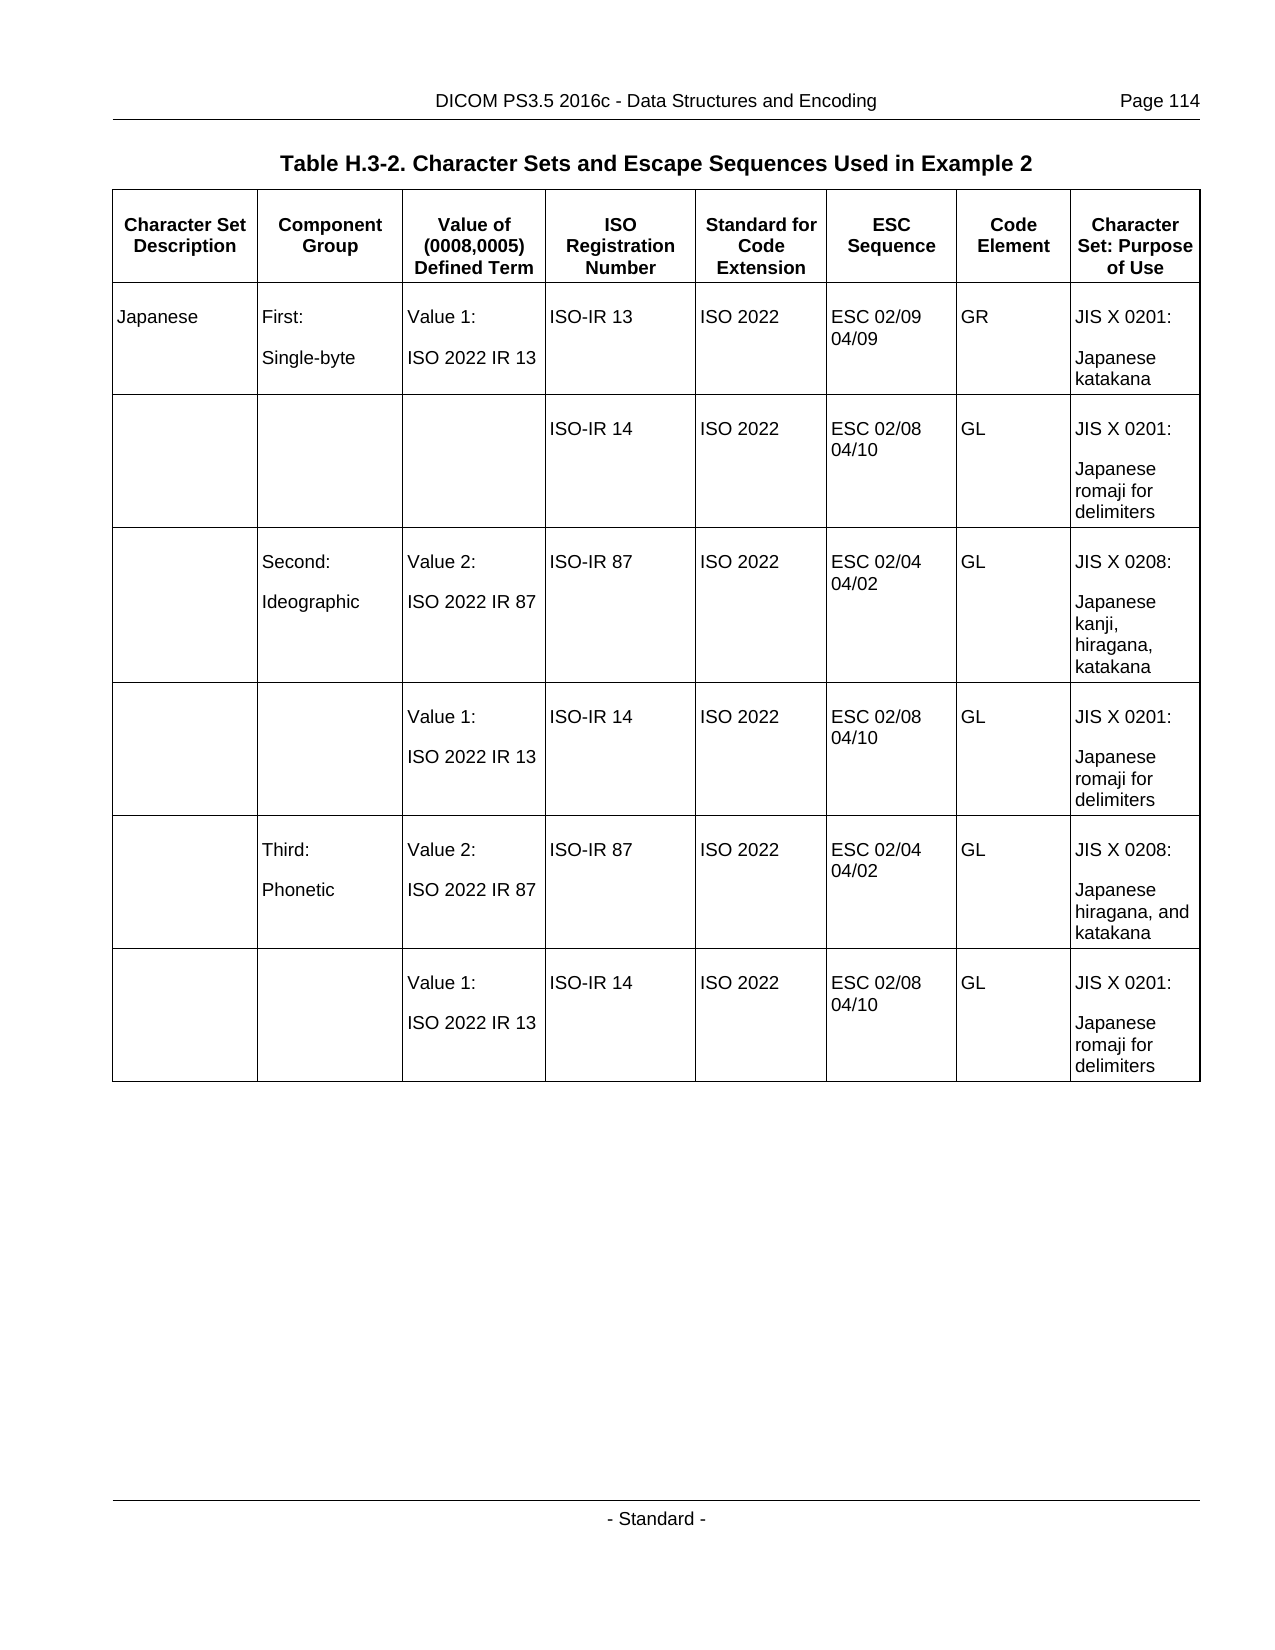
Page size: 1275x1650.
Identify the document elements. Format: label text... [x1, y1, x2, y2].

table_cell Value 1: ISO 2022 IR 13 [403, 683, 545, 815]
table_cell GL [957, 683, 1070, 815]
table_cell GL [957, 816, 1070, 948]
table_cell JIS X 0201: Japanese katakana [1071, 283, 1199, 394]
table_cell ISO 2022 [696, 528, 826, 682]
table_header ESC Sequence [827, 190, 956, 282]
table_header ISO Registration Number [546, 190, 695, 282]
table_cell [258, 395, 402, 527]
table_cell [258, 949, 402, 1081]
table_cell JIS X 0201: Japanese romaji for delimiters [1071, 683, 1199, 815]
table_cell ESC 02/08 04/10 [827, 683, 956, 815]
table_cell ESC 02/09 04/09 [827, 283, 956, 394]
table_cell JIS X 0201: Japanese romaji for delimiters [1071, 395, 1199, 527]
table_cell First: Single-byte [258, 283, 402, 394]
table_cell ISO-IR 87 [546, 816, 695, 948]
table_cell [113, 683, 257, 815]
table_cell ISO 2022 [696, 949, 826, 1081]
table_cell ISO-IR 14 [546, 949, 695, 1081]
table_cell GL [957, 395, 1070, 527]
table_cell ISO 2022 [696, 395, 826, 527]
table_cell ESC 02/04 04/02 [827, 816, 956, 948]
table_cell ISO-IR 87 [546, 528, 695, 682]
table_header Component Group [258, 190, 402, 282]
table_cell GL [957, 949, 1070, 1081]
table_cell [113, 395, 257, 527]
table_header Character Set Description [113, 190, 257, 282]
table_cell ESC 02/04 04/02 [827, 528, 956, 682]
table_cell [113, 528, 257, 682]
table_cell Value 1: ISO 2022 IR 13 [403, 283, 545, 394]
table_header Code Element [957, 190, 1070, 282]
table_cell ISO-IR 13 [546, 283, 695, 394]
text Table H.3-2. Character Sets and Escape Sequences Used in Example 2 [112, 150, 1200, 176]
table_cell JIS X 0208: Japanese kanji, hiragana, katakana [1071, 528, 1199, 682]
table_cell ESC 02/08 04/10 [827, 949, 956, 1081]
table_cell Japanese [113, 283, 257, 394]
table_header Character Set: Purpose of Use [1071, 190, 1199, 282]
table_cell [403, 395, 545, 527]
table_cell ISO 2022 [696, 283, 826, 394]
table_cell Third: Phonetic [258, 816, 402, 948]
table_cell Value 2: ISO 2022 IR 87 [403, 816, 545, 948]
table_cell Value 2: ISO 2022 IR 87 [403, 528, 545, 682]
table_cell Second: Ideographic [258, 528, 402, 682]
table_cell [113, 949, 257, 1081]
table_cell ISO-IR 14 [546, 683, 695, 815]
table_cell JIS X 0201: Japanese romaji for delimiters [1071, 949, 1199, 1081]
table_cell ISO-IR 14 [546, 395, 695, 527]
table_cell JIS X 0208: Japanese hiragana, and katakana [1071, 816, 1199, 948]
table_cell GR [957, 283, 1070, 394]
table_header Value of (0008,0005) Defined Term [403, 190, 545, 282]
table_cell [258, 683, 402, 815]
table_header Standard for Code Extension [696, 190, 826, 282]
table_cell GL [957, 528, 1070, 682]
table_cell Value 1: ISO 2022 IR 13 [403, 949, 545, 1081]
table_cell ISO 2022 [696, 683, 826, 815]
table_cell [113, 816, 257, 948]
table_cell ESC 02/08 04/10 [827, 395, 956, 527]
table_cell ISO 2022 [696, 816, 826, 948]
